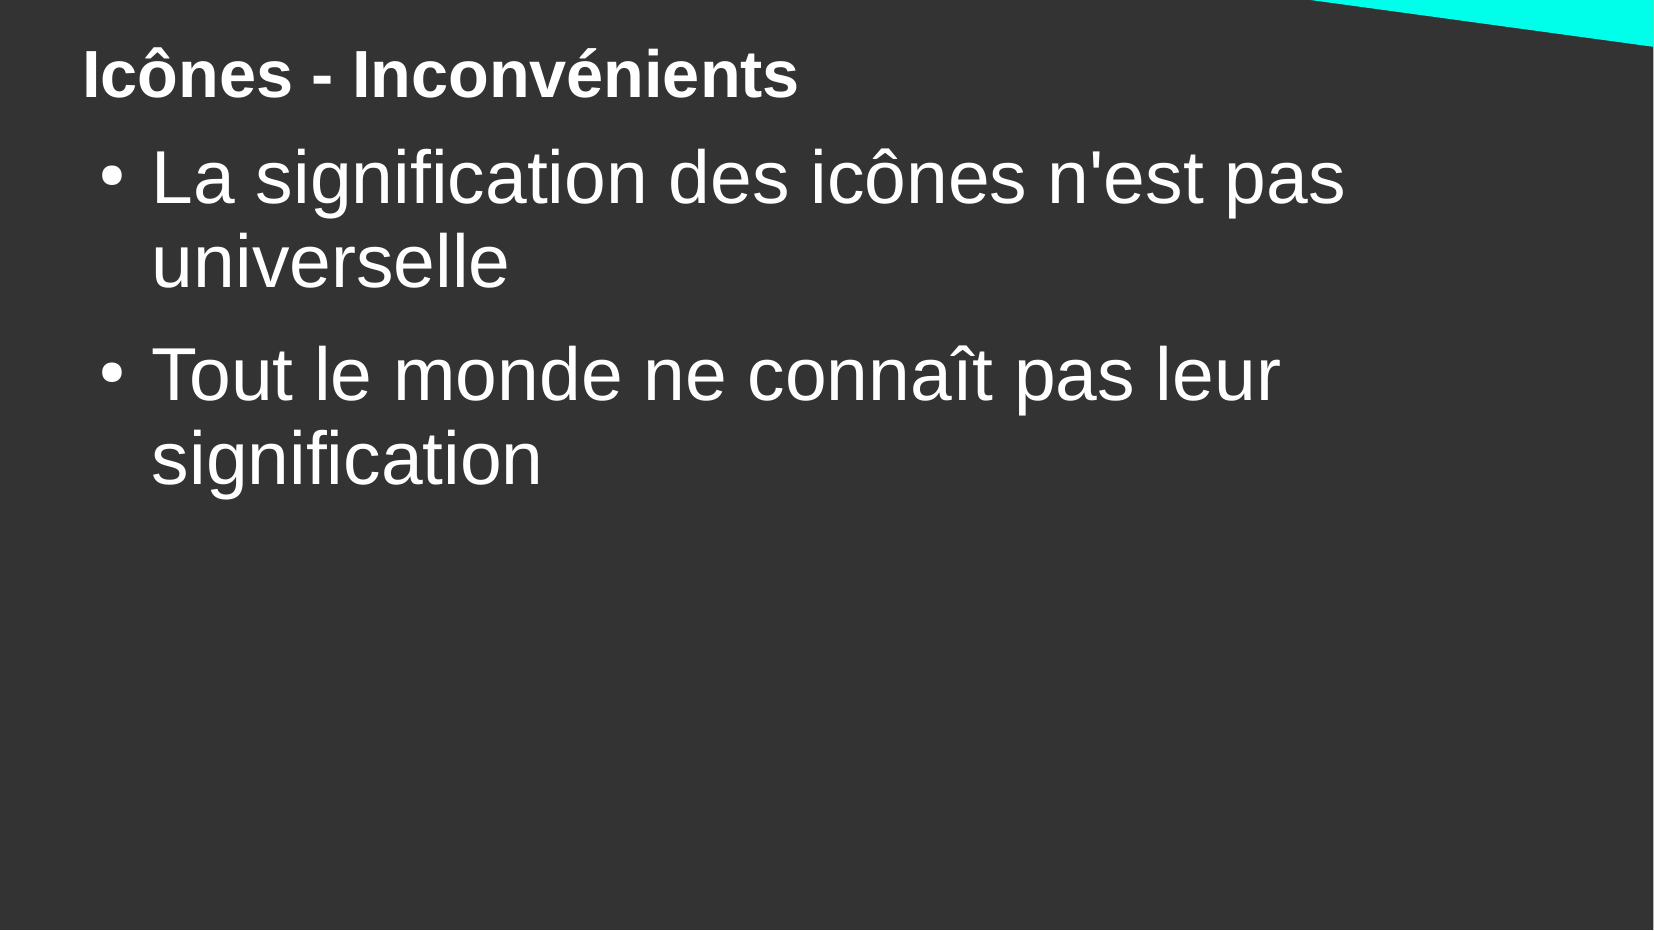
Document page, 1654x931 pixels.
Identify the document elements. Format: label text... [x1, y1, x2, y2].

text_box [1310, 0, 1654, 47]
list La signification des icônes n'est pas universelle Tout le monde ne connaît pas leur signification [80, 135, 1620, 709]
title Icônes - Inconvénients [82, 37, 1571, 114]
